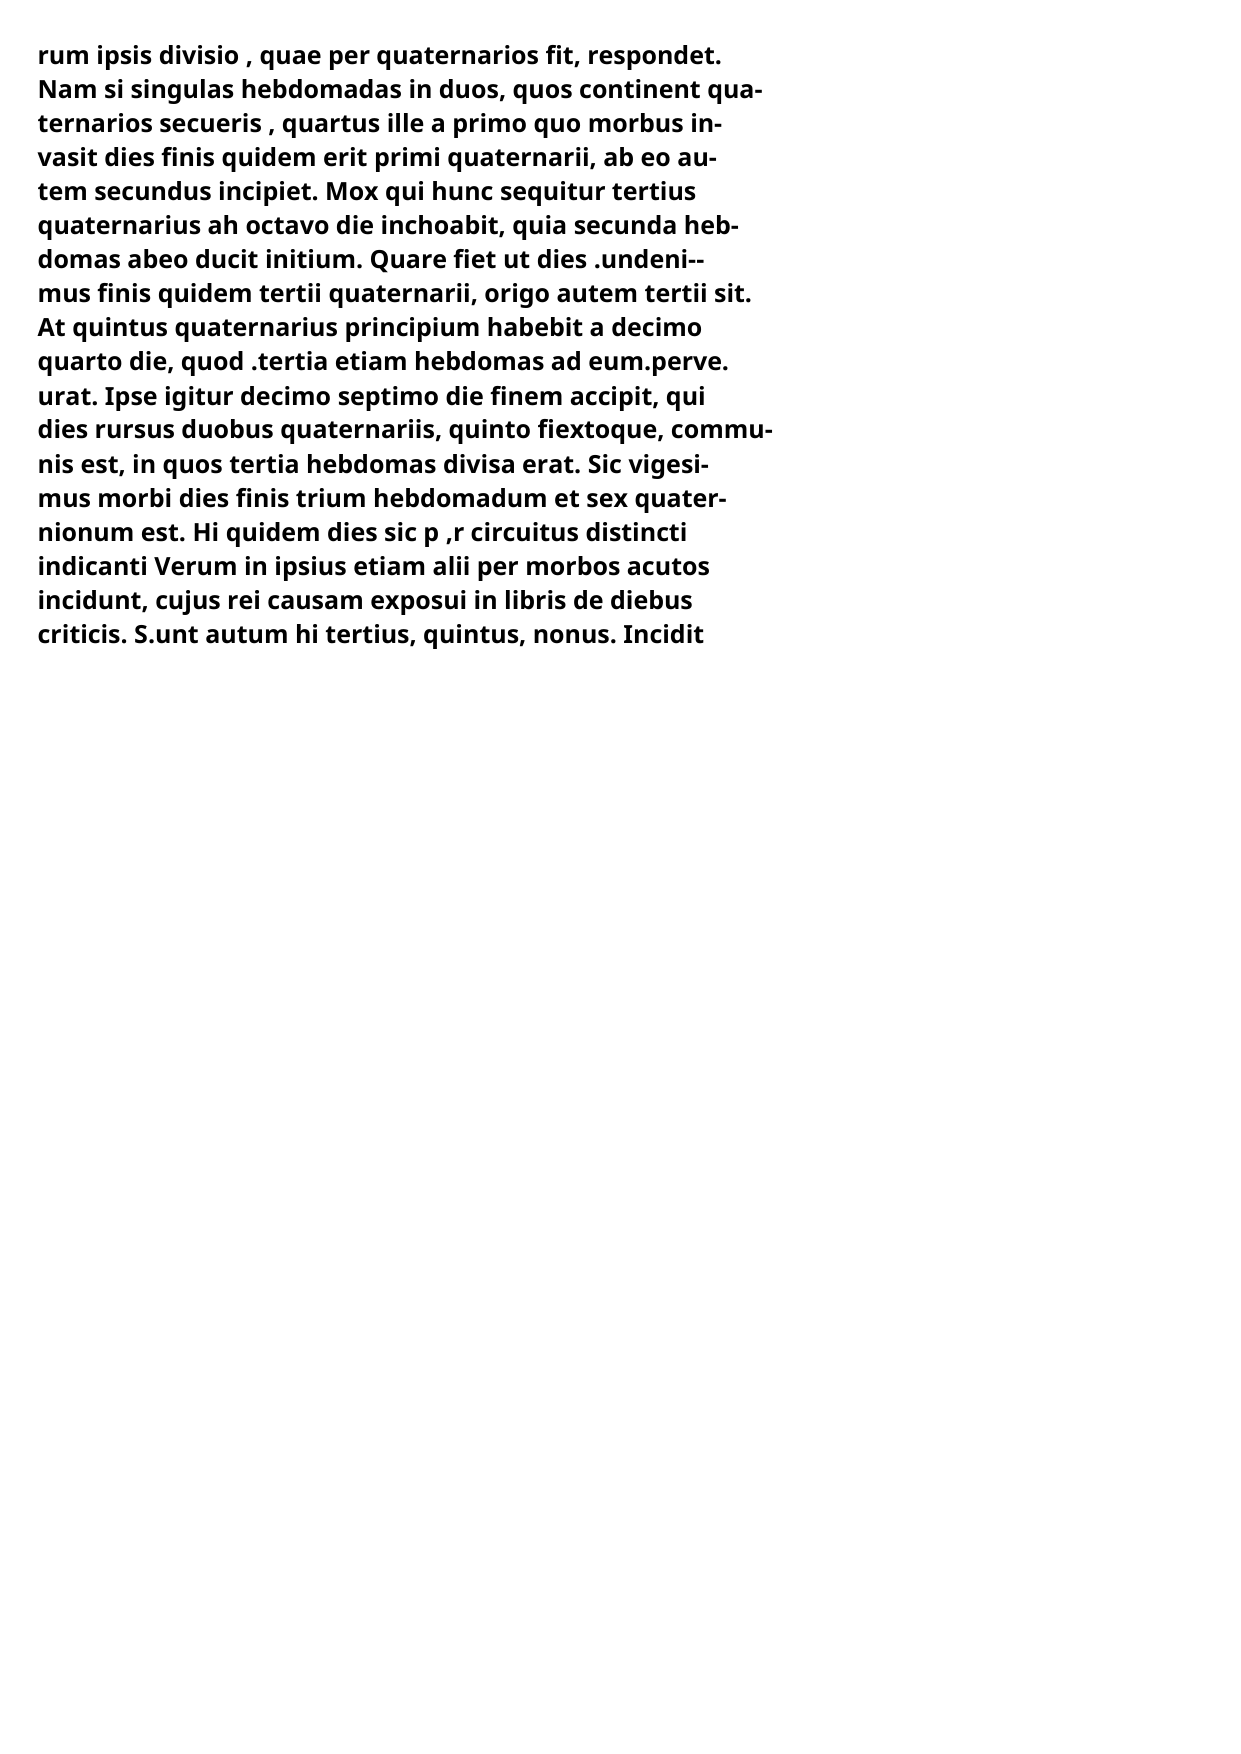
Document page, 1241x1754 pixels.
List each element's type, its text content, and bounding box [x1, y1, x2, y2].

text rum ipsis divisio , quae per quaternarios fit, respondet. Nam si singulas hebdomadas in duos, quos continent qua- ternarios secueris , quartus ille a primo quo morbus in- vasit dies finis quidem erit primi quaternarii, ab eo au- tem secundus incipiet. Mox qui hunc sequitur tertius quaternarius ah octavo die inchoabit, quia secunda heb- domas abeo ducit initium. Quare fiet ut dies .undeni-- mus finis quidem tertii quaternarii, origo autem tertii sit. At quintus quaternarius principium habebit a decimo quarto die, quod .tertia etiam hebdomas ad eum.perve. urat. Ipse igitur decimo septimo die finem accipit, qui dies rursus duobus quaternariis, quinto fiextoque, commu- nis est, in quos tertia hebdomas divisa erat. Sic vigesi- mus morbi dies finis trium hebdomadum et sex quater- nionum est. Hi quidem dies sic p ,r circuitus distincti indicanti Verum in ipsius etiam alii per morbos acutos incidunt, cujus rei causam exposui in libris de diebus criticis. S.unt autum hi tertius, quintus, nonus. Incidit [37, 37, 1203, 651]
